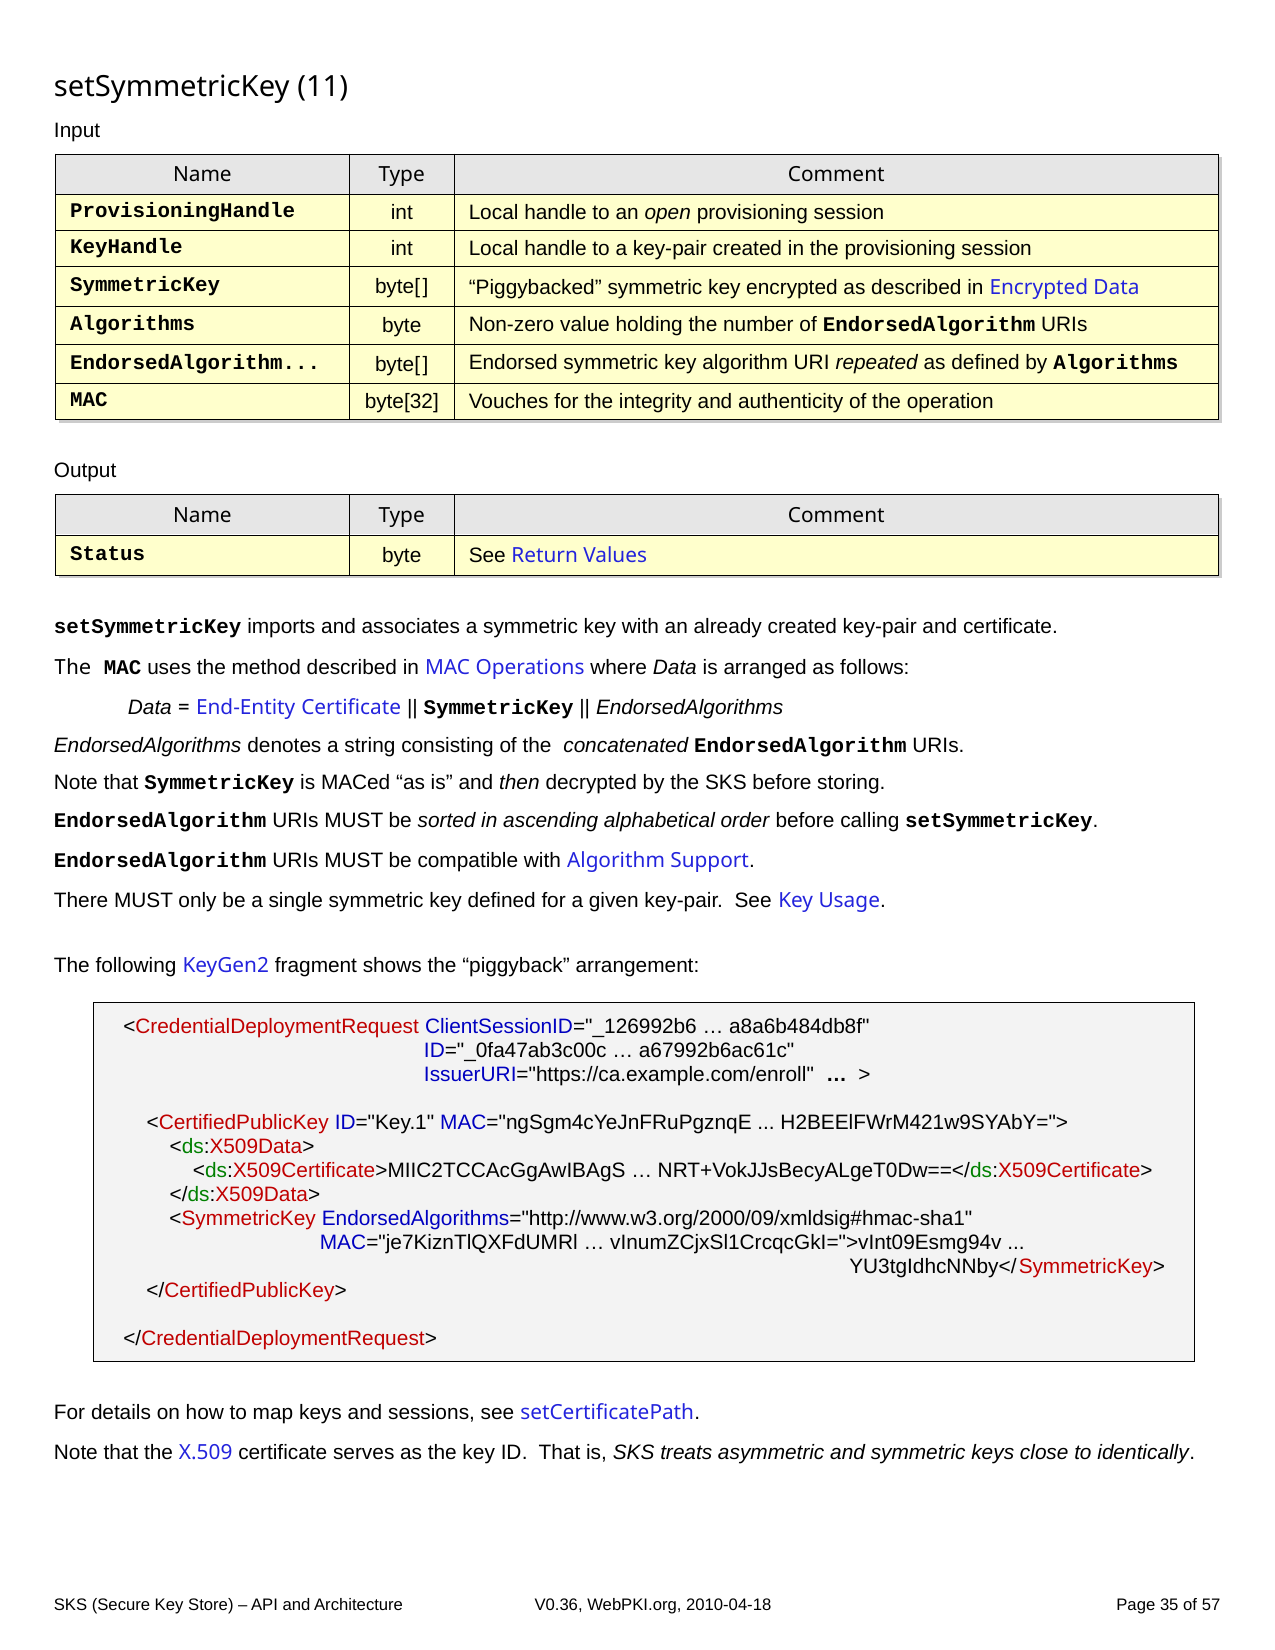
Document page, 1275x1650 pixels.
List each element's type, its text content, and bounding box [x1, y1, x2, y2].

table_header <CredentialDeploymentRequest ClientSessionID="_126992b6 … a8a6b484db8f" ID="_0fa47ab3c00c … a67992b6ac61c" IssuerURI="https://ca.example.com/enroll" … > <CertifiedPublicKey ID="Key.1" MAC="ngSgm4cYeJnFRuPgznqE ... H2BEElFWrM421w9SYAbY="> <ds:X509Data> <ds:X509Certificate>MIIC2TCCAcGgAwIBAgS … NRT+VokJJsBecyALgeT0Dw==</ds:X509Certificate> </ds:X509Data> <SymmetricKey EndorsedAlgorithms="http://www.w3.org/2000/09/xmldsig#hmac-sha1" MAC="je7KiznTlQXFdUMRl … vInumZCjxSl1CrcqcGkI=">vInt09Esmg94v ... YU3tgIdhcNNby</SymmetricKey> </CertifiedPublicKey> </CredentialDeploymentRequest> [94, 1003, 1194, 1361]
table_cell int [350, 195, 454, 230]
subtitle setSymmetricKey (11) [54, 66, 1221, 105]
text Output [54, 458, 1221, 482]
text The following KeyGen2 fragment shows the “piggyback” arrangement: [54, 950, 1221, 1002]
text There MUST only be a single symmetric key defined for a given key-pair. See Key Usage. [54, 886, 1221, 914]
table_cell Non-zero value holding the number of EndorsedAlgorithm URIs [455, 307, 1218, 344]
table_cell Status [56, 536, 349, 575]
text The MAC uses the method described in MAC Operations where Data is arranged as follows: [54, 652, 1221, 680]
table_header Type [350, 495, 454, 534]
table_cell byte⁮[ ] [350, 267, 454, 306]
table_cell byte [350, 307, 454, 344]
text Input [54, 118, 1221, 142]
table_cell EndorsedAlgorithm... [56, 345, 349, 383]
table_cell Local handle to an open provisioning session [455, 195, 1218, 230]
table_cell int [350, 231, 454, 266]
table_header Type [350, 155, 454, 194]
text Note that the X.509 certificate serves as the key ID. That is, SKS treats asymmetric and symmetric keys close to identically. [54, 1437, 1221, 1466]
text Note that SymmetricKey is MACed “as is” and then decrypted by the SKS before storing. [54, 770, 1221, 796]
table_cell ProvisioningHandle [56, 195, 349, 230]
table_header Name [56, 155, 349, 194]
table_cell SymmetricKey [56, 267, 349, 306]
table_cell KeyHandle [56, 231, 349, 266]
table_cell Vouches for the integrity and authenticity of the operation [455, 384, 1218, 419]
table_cell Local handle to a key-pair created in the provisioning session [455, 231, 1218, 266]
text setSymmetricKey imports and associates a symmetric key with an already created key-pair and certificate. [54, 614, 1221, 640]
text Data = End-Entity Certificate || SymmetricKey || EndorsedAlgorithms [54, 692, 1221, 721]
table_header Comment [455, 155, 1218, 194]
text EndorsedAlgorithm URIs MUST be sorted in ascending alphabetical order before calling setSymmetricKey. [54, 808, 1221, 833]
table_cell byte [350, 536, 454, 575]
table_cell Algorithms [56, 307, 349, 344]
table_cell See Return Values [455, 536, 1218, 575]
table_cell Endorsed symmetric key algorithm URI repeated as defined by Algorithms [455, 345, 1218, 383]
table_header Comment [455, 495, 1218, 534]
text EndorsedAlgorithms denotes a string consisting of the concatenated EndorsedAlgorithm URIs. [54, 732, 1221, 758]
table_cell “Piggybacked” symmetric key encrypted as described in Encrypted Data [455, 267, 1218, 306]
table_cell MAC [56, 384, 349, 419]
table_header Name [56, 495, 349, 534]
table_cell byte⁮[ ] [350, 345, 454, 383]
table_cell byte⁮[32] [350, 384, 454, 419]
text For details on how to map keys and sessions, see setCertificatePath. [54, 1397, 1221, 1426]
text EndorsedAlgorithm URIs MUST be compatible with Algorithm Support. [54, 845, 1221, 874]
